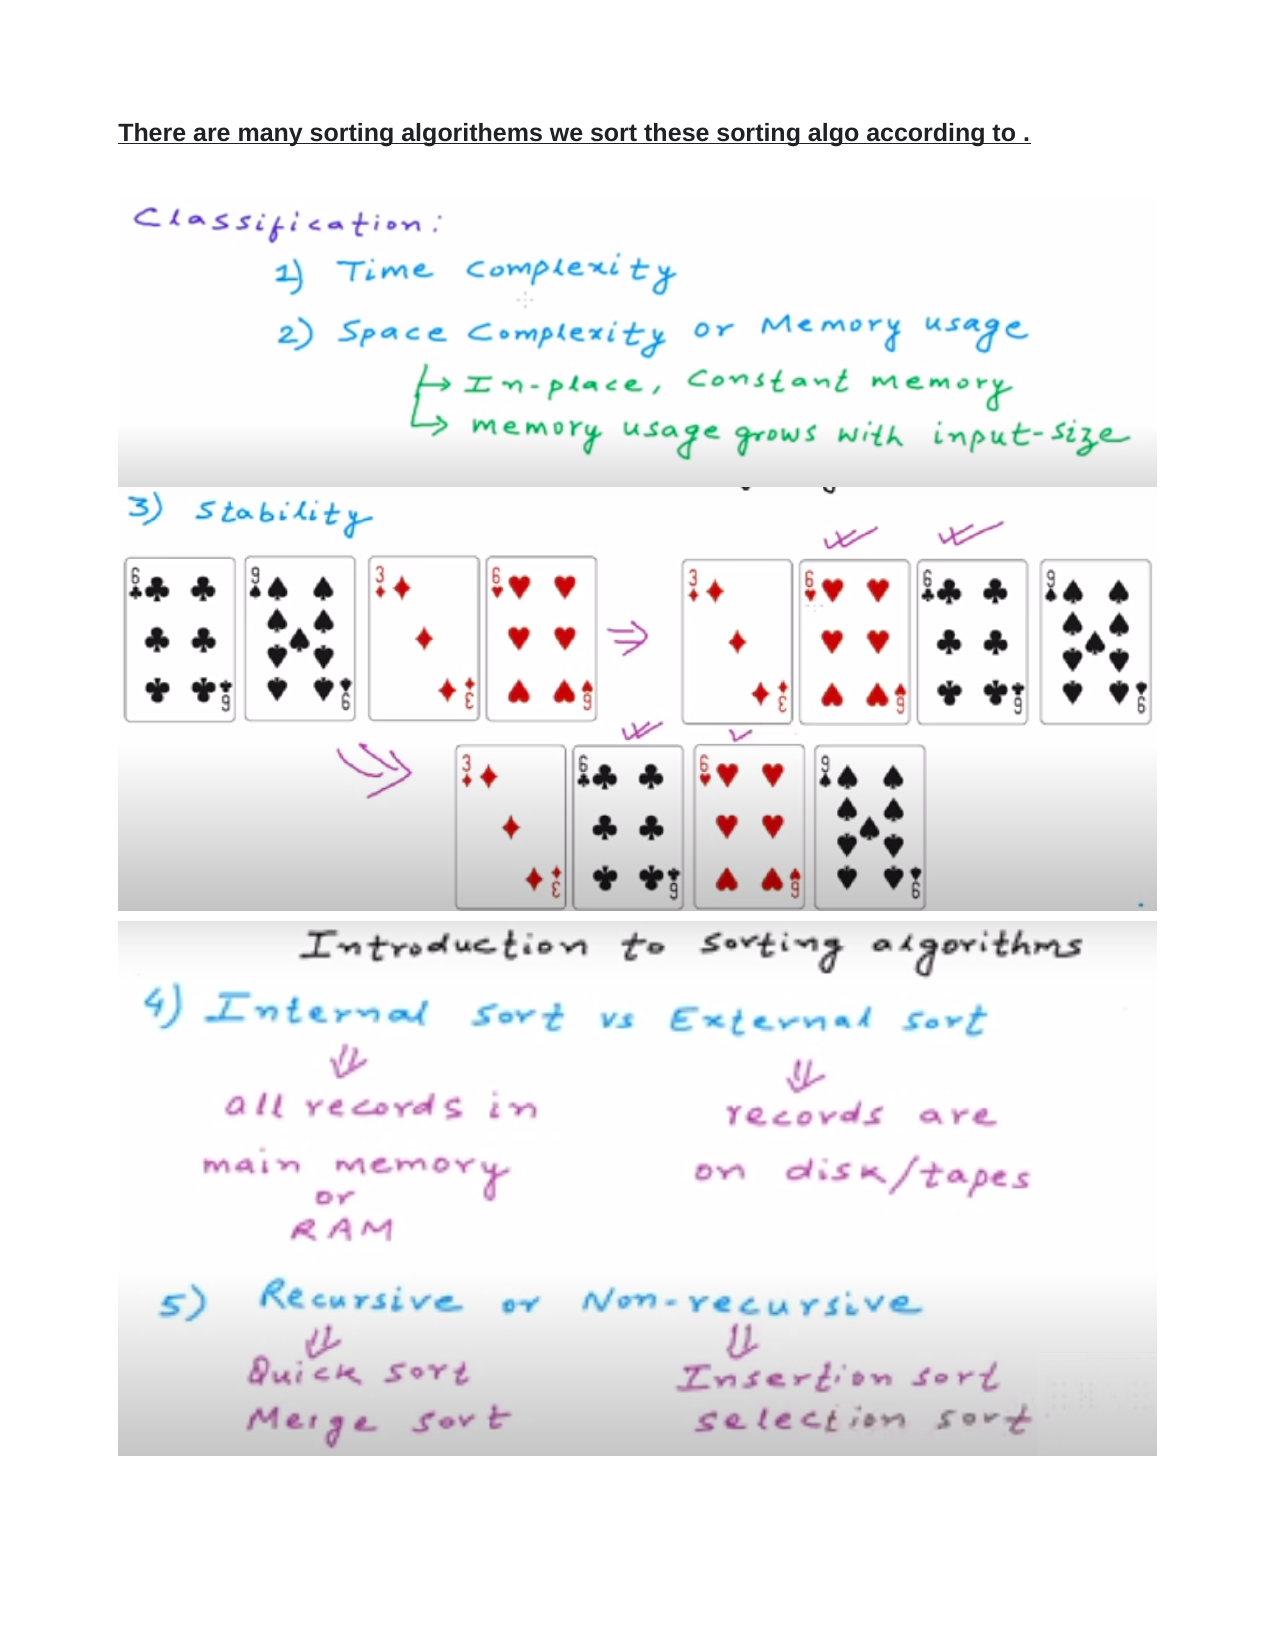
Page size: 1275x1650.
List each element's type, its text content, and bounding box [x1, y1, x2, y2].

picture [118, 921, 1157, 1456]
picture [118, 198, 1157, 911]
text There are many sorting algorithems we sort these sorting algo according to . [118, 118, 1157, 147]
